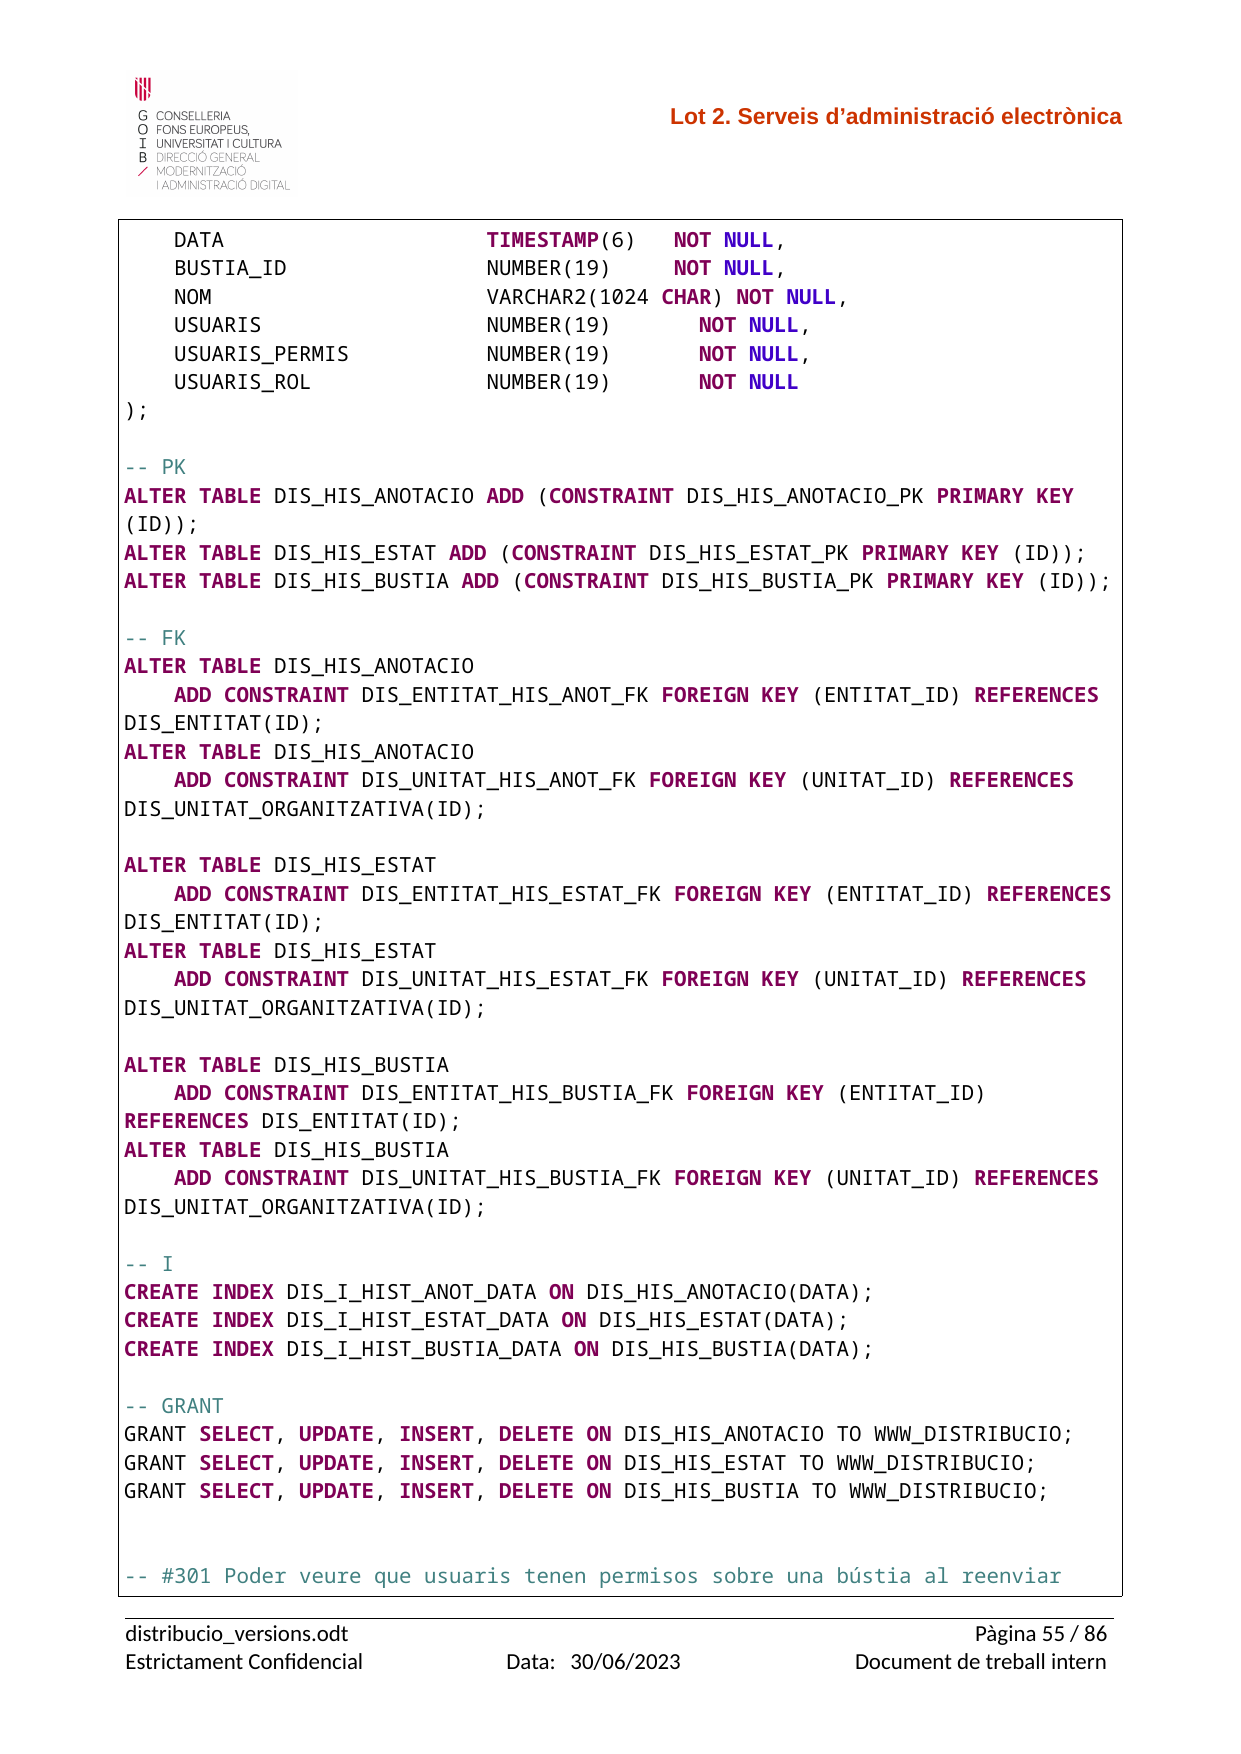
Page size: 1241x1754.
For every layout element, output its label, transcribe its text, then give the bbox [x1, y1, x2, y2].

picture [126, 70, 299, 197]
table_header DATA TIMESTAMP(6) NOT NULL, BUSTIA_ID NUMBER(19) NOT NULL, NOM VARCHAR2(1024 CHAR) NOT NULL, USUARIS NUMBER(19) NOT NULL, USUARIS_PERMIS NUMBER(19) NOT NULL, USUARIS_ROL NUMBER(19) NOT NULL ); -- PK ALTER TABLE DIS_HIS_ANOTACIO ADD (CONSTRAINT DIS_HIS_ANOTACIO_PK PRIMARY KEY (ID)); ALTER TABLE DIS_HIS_ESTAT ADD (CONSTRAINT DIS_HIS_ESTAT_PK PRIMARY KEY (ID)); ALTER TABLE DIS_HIS_BUSTIA ADD (CONSTRAINT DIS_HIS_BUSTIA_PK PRIMARY KEY (ID)); -- FK ALTER TABLE DIS_HIS_ANOTACIO ADD CONSTRAINT DIS_ENTITAT_HIS_ANOT_FK FOREIGN KEY (ENTITAT_ID) REFERENCES DIS_ENTITAT(ID); ALTER TABLE DIS_HIS_ANOTACIO ADD CONSTRAINT DIS_UNITAT_HIS_ANOT_FK FOREIGN KEY (UNITAT_ID) REFERENCES DIS_UNITAT_ORGANITZATIVA(ID); ALTER TABLE DIS_HIS_ESTAT ADD CONSTRAINT DIS_ENTITAT_HIS_ESTAT_FK FOREIGN KEY (ENTITAT_ID) REFERENCES DIS_ENTITAT(ID); ALTER TABLE DIS_HIS_ESTAT ADD CONSTRAINT DIS_UNITAT_HIS_ESTAT_FK FOREIGN KEY (UNITAT_ID) REFERENCES DIS_UNITAT_ORGANITZATIVA(ID); ALTER TABLE DIS_HIS_BUSTIA ADD CONSTRAINT DIS_ENTITAT_HIS_BUSTIA_FK FOREIGN KEY (ENTITAT_ID) REFERENCES DIS_ENTITAT(ID); ALTER TABLE DIS_HIS_BUSTIA ADD CONSTRAINT DIS_UNITAT_HIS_BUSTIA_FK FOREIGN KEY (UNITAT_ID) REFERENCES DIS_UNITAT_ORGANITZATIVA(ID); -- I CREATE INDEX DIS_I_HIST_ANOT_DATA ON DIS_HIS_ANOTACIO(DATA); CREATE INDEX DIS_I_HIST_ESTAT_DATA ON DIS_HIS_ESTAT(DATA); CREATE INDEX DIS_I_HIST_BUSTIA_DATA ON DIS_HIS_BUSTIA(DATA); -- GRANT GRANT SELECT, UPDATE, INSERT, DELETE ON DIS_HIS_ANOTACIO TO WWW_DISTRIBUCIO; GRANT SELECT, UPDATE, INSERT, DELETE ON DIS_HIS_ESTAT TO WWW_DISTRIBUCIO; GRANT SELECT, UPDATE, INSERT, DELETE ON DIS_HIS_BUSTIA TO WWW_DISTRIBUCIO; -- #301 Poder veure que usuaris tenen permisos sobre una bústia al reenviar [119, 220, 1122, 1596]
